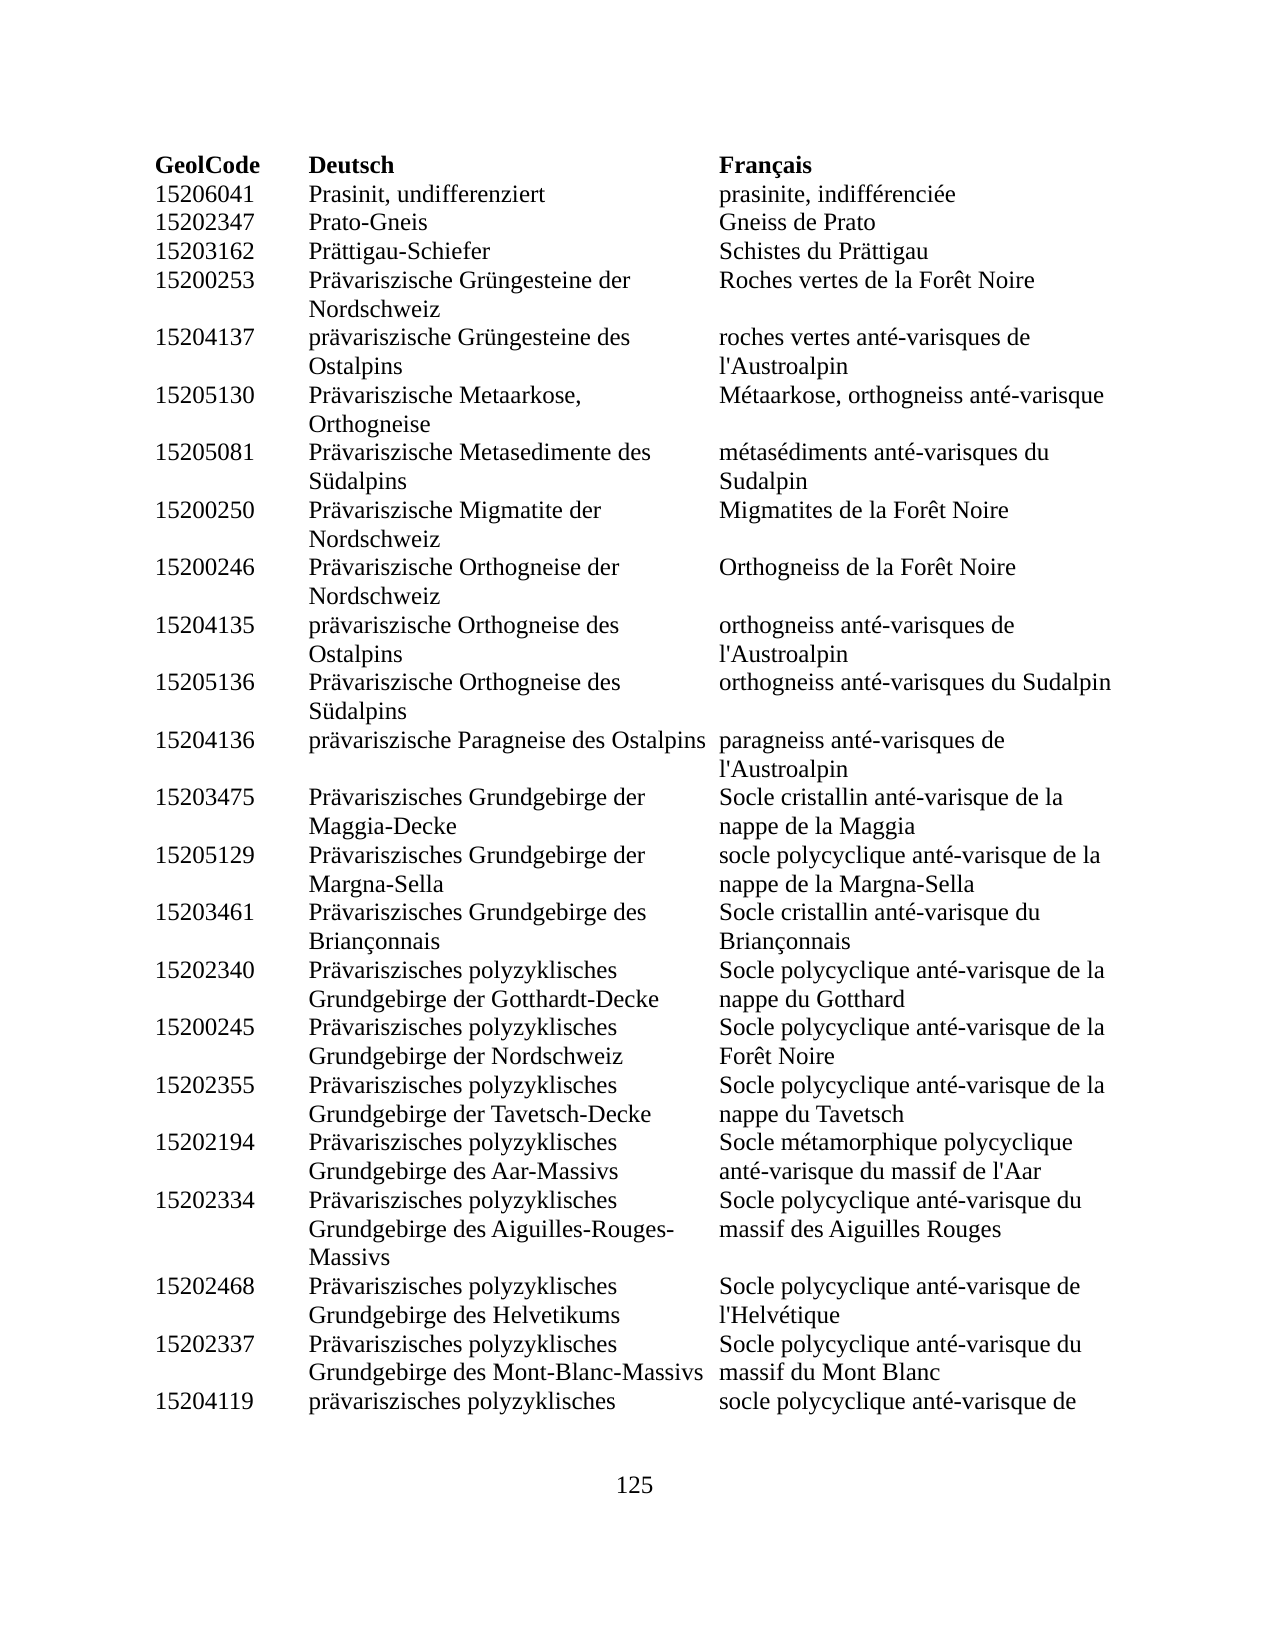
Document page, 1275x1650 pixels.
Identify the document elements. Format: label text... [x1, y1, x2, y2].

table_cell Prato-Gneis [304, 208, 714, 236]
table_cell 15200246 [150, 553, 304, 610]
table_cell Prävariszische Grüngesteine der Nordschweiz [304, 265, 714, 322]
table_cell Prävariszisches Grundgebirge der Maggia-Decke [304, 783, 714, 840]
table_cell Socle polycyclique anté-varisque du massif du Mont Blanc [714, 1329, 1125, 1386]
table_cell 15202334 [150, 1185, 304, 1271]
table_cell 15200250 [150, 495, 304, 552]
table_cell Prävariszisches Grundgebirge des Briançonnais [304, 898, 714, 955]
table_cell Migmatites de la Forêt Noire [714, 495, 1125, 552]
table_cell Prävariszisches polyzyklisches Grundgebirge des Aiguilles-Rouges-Massivs [304, 1185, 714, 1271]
table_cell Socle polycyclique anté-varisque de la Forêt Noire [714, 1013, 1125, 1070]
table_cell Prättigau-Schiefer [304, 236, 714, 265]
table_cell Prävariszisches Grundgebirge der Margna-Sella [304, 840, 714, 897]
table_header GeolCode [150, 150, 304, 179]
table_cell Socle polycyclique anté-varisque de la nappe du Gotthard [714, 955, 1125, 1012]
table_cell prävariszische Grüngesteine des Ostalpins [304, 323, 714, 380]
table_cell 15204135 [150, 610, 304, 667]
table_cell 15202347 [150, 208, 304, 236]
table_cell Socle cristallin anté-varisque de la nappe de la Maggia [714, 783, 1125, 840]
table_cell prävariszische Orthogneise des Ostalpins [304, 610, 714, 667]
table_cell Socle cristallin anté-varisque du Briançonnais [714, 898, 1125, 955]
table_cell prävariszisches polyzyklisches [304, 1386, 714, 1415]
table_cell orthogneiss anté-varisques de l'Austroalpin [714, 610, 1125, 667]
table_header Français [714, 150, 1125, 179]
table_cell 15203162 [150, 236, 304, 265]
table_cell socle polycyclique anté-varisque de la nappe de la Margna-Sella [714, 840, 1125, 897]
table_cell 15203461 [150, 898, 304, 955]
table_cell 15202340 [150, 955, 304, 1012]
table_cell Prävariszische Migmatite der Nordschweiz [304, 495, 714, 552]
table_cell 15205136 [150, 668, 304, 725]
table_cell Prävariszisches polyzyklisches Grundgebirge der Nordschweiz [304, 1013, 714, 1070]
table_cell Prävariszische Orthogneise des Südalpins [304, 668, 714, 725]
table_cell Prävariszisches polyzyklisches Grundgebirge des Aar-Massivs [304, 1128, 714, 1185]
table_cell 15202468 [150, 1271, 304, 1329]
table_cell roches vertes anté-varisques de l'Austroalpin [714, 323, 1125, 380]
table_cell Orthogneiss de la Forêt Noire [714, 553, 1125, 610]
table_cell Métaarkose, orthogneiss anté-varisque [714, 380, 1125, 437]
table_cell prasinite, indifférenciée [714, 179, 1125, 207]
table_cell Gneiss de Prato [714, 208, 1125, 236]
table_cell 15200253 [150, 265, 304, 322]
table_cell prävariszische Paragneise des Ostalpins [304, 725, 714, 782]
table_cell Prävariszische Metaarkose, Orthogneise [304, 380, 714, 437]
table_cell 15204119 [150, 1386, 304, 1415]
table_cell socle polycyclique anté-varisque de [714, 1386, 1125, 1415]
table_cell 15202194 [150, 1128, 304, 1185]
table_cell orthogneiss anté-varisques du Sudalpin [714, 668, 1125, 725]
table_cell Socle polycyclique anté-varisque de l'Helvétique [714, 1271, 1125, 1329]
table_cell 15204136 [150, 725, 304, 782]
table_cell Prävariszische Metasedimente des Südalpins [304, 438, 714, 495]
table_cell paragneiss anté-varisques de l'Austroalpin [714, 725, 1125, 782]
table_cell Prävariszisches polyzyklisches Grundgebirge der Gotthardt-Decke [304, 955, 714, 1012]
table_cell Socle polycyclique anté-varisque de la nappe du Tavetsch [714, 1070, 1125, 1127]
table_cell Prävariszische Orthogneise der Nordschweiz [304, 553, 714, 610]
table_cell Socle polycyclique anté-varisque du massif des Aiguilles Rouges [714, 1185, 1125, 1271]
table_cell 15202337 [150, 1329, 304, 1386]
table_cell métasédiments anté-varisques du Sudalpin [714, 438, 1125, 495]
table_cell 15205081 [150, 438, 304, 495]
table_cell 15205129 [150, 840, 304, 897]
table_cell Roches vertes de la Forêt Noire [714, 265, 1125, 322]
table_cell 15205130 [150, 380, 304, 437]
table_cell 15206041 [150, 179, 304, 207]
table_header Deutsch [304, 150, 714, 179]
table_cell 15203475 [150, 783, 304, 840]
table_cell 15204137 [150, 323, 304, 380]
table_cell Prävariszisches polyzyklisches Grundgebirge des Mont-Blanc-Massivs [304, 1329, 714, 1386]
table_cell 15202355 [150, 1070, 304, 1127]
table_cell Schistes du Prättigau [714, 236, 1125, 265]
table_cell Prävariszisches polyzyklisches Grundgebirge des Helvetikums [304, 1271, 714, 1329]
table_cell Prasinit, undifferenziert [304, 179, 714, 207]
table_cell Socle métamorphique polycyclique anté-varisque du massif de l'Aar [714, 1128, 1125, 1185]
table_cell Prävariszisches polyzyklisches Grundgebirge der Tavetsch-Decke [304, 1070, 714, 1127]
table_cell 15200245 [150, 1013, 304, 1070]
